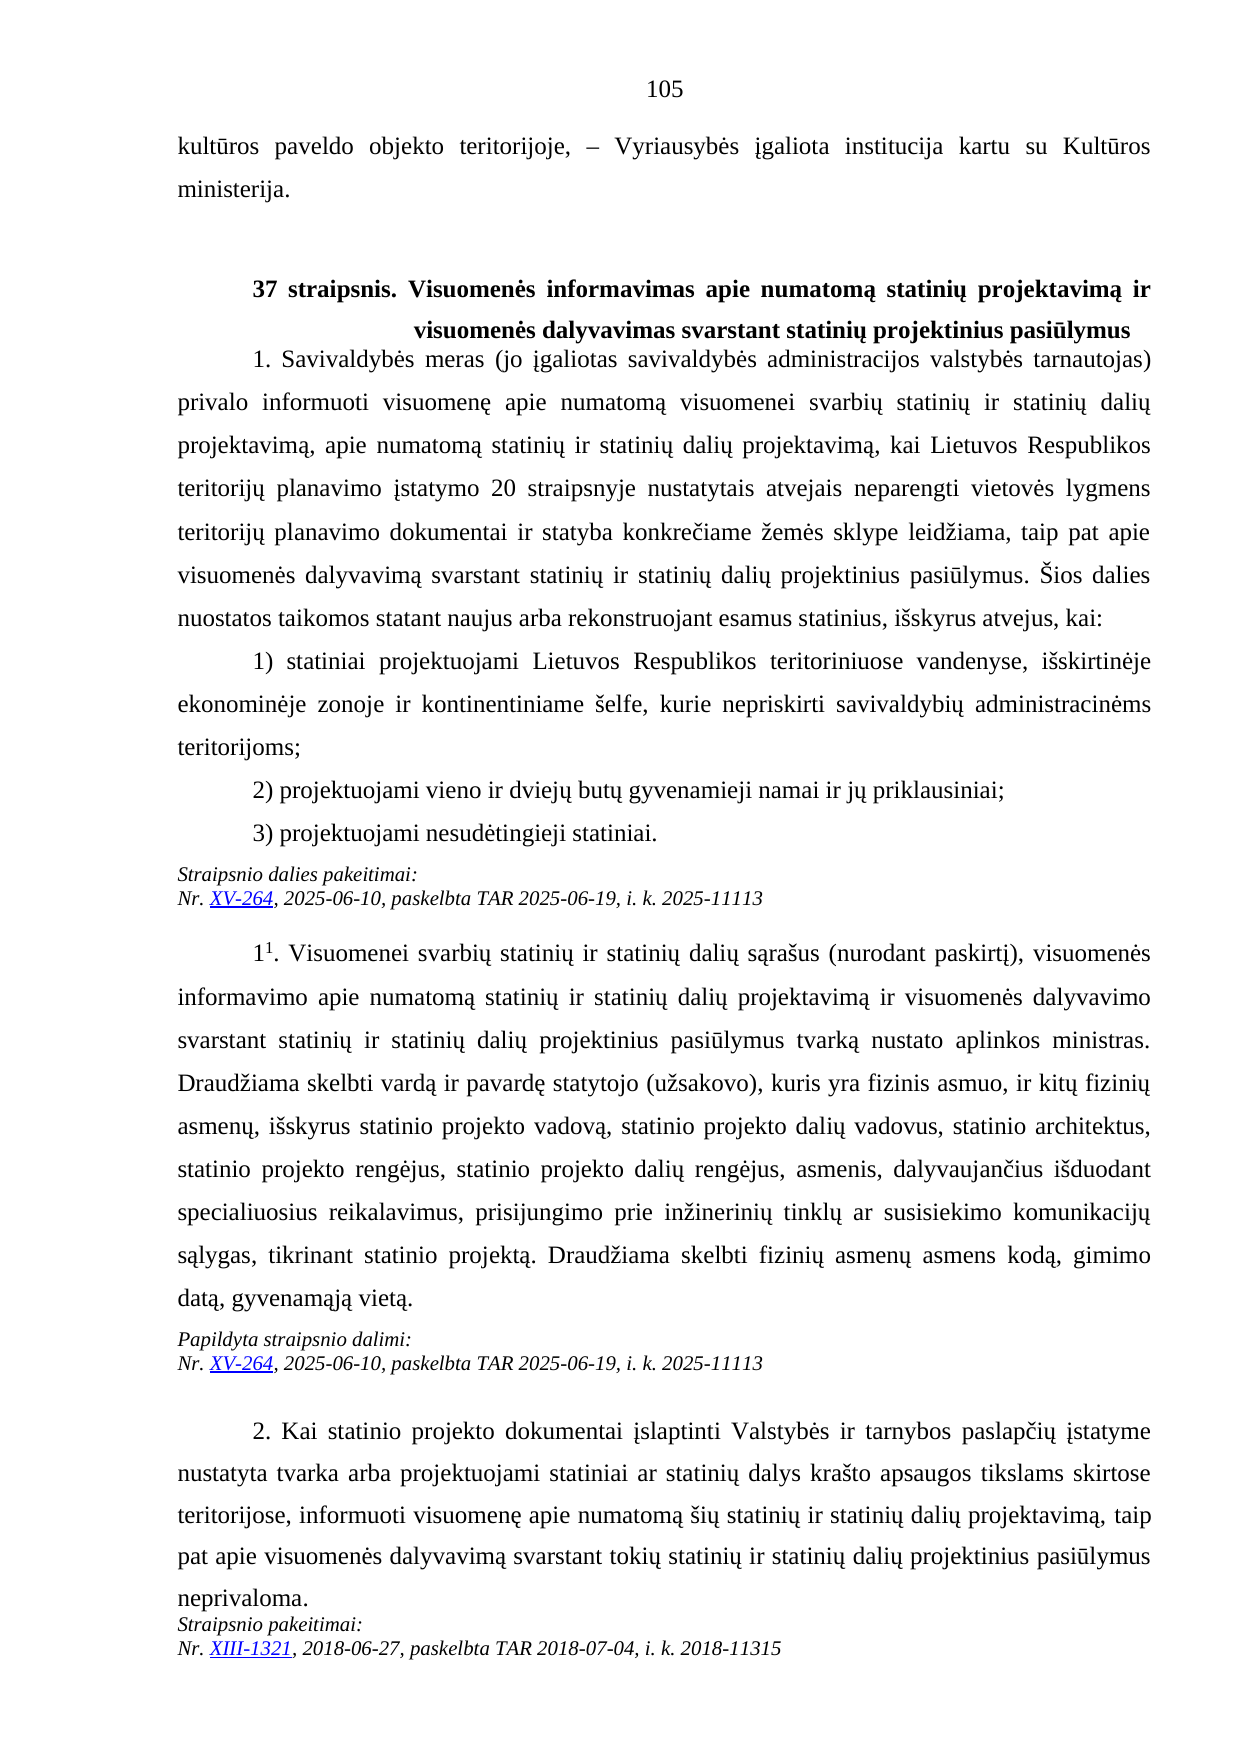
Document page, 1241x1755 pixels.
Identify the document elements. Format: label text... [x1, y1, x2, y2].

text 11. Visuomenei svarbių statinių ir statinių dalių sąrašus (nurodant paskirtį), visuomenės informavimo apie numatomą statinių ir statinių dalių projektavimą ir visuomenės dalyvavimo svarstant statinių ir statinių dalių projektinius pasiūlymus tvarką nustato aplinkos ministras. Draudžiama skelbti vardą ir pavardę statytojo (užsakovo), kuris yra fizinis asmuo, ir kitų fizinių asmenų, išskyrus statinio projekto vadovą, statinio projekto dalių vadovus, statinio architektus, statinio projekto rengėjus, statinio projekto dalių rengėjus, asmenis, dalyvaujančius išduodant specialiuosius reikalavimus, prisijungimo prie inžinerinių tinklų ar susisiekimo komunikacijų sąlygas, tikrinant statinio projektą. Draudžiama skelbti fizinių asmenų asmens kodą, gimimo datą, gyvenamąją vietą. [177, 938, 1152, 1312]
text 2) projektuojami vieno ir dviejų butų gyvenamieji namai ir jų priklausiniai; [177, 775, 1152, 804]
text kultūros paveldo objekto teritorijoje, – Vyriausybės įgaliota institucija kartu su Kultūros ministerija. [177, 131, 1152, 203]
text 37 straipsnis. Visuomenės informavimas apie numatomą statinių projektavimą ir visuomenės dalyvavimas svarstant statinių projektinius pasiūlymus [252, 261, 1152, 344]
text Nr. XIII-1321, 2018-06-27, paskelbta TAR 2018-07-04, i. k. 2018-11315 [177, 1636, 1152, 1660]
text 1. Savivaldybės meras (jo įgaliotas savivaldybės administracijos valstybės tarnautojas) privalo informuoti visuomenę apie numatomą visuomenei svarbių statinių ir statinių dalių projektavimą, apie numatomą statinių ir statinių dalių projektavimą, kai Lietuvos Respublikos teritorijų planavimo įstatymo 20 straipsnyje nustatytais atvejais neparengti vietovės lygmens teritorijų planavimo dokumentai ir statyba konkrečiame žemės sklype leidžiama, taip pat apie visuomenės dalyvavimą svarstant statinių ir statinių dalių projektinius pasiūlymus. Šios dalies nuostatos taikomos statant naujus arba rekonstruojant esamus statinius, išskyrus atvejus, kai: [177, 344, 1152, 632]
text Straipsnio dalies pakeitimai: [177, 862, 1152, 886]
text 2. Kai statinio projekto dokumentai įslaptinti Valstybės ir tarnybos paslapčių įstatyme nustatyta tvarka arba projektuojami statiniai ar statinių dalys krašto apsaugos tikslams skirtose teritorijose, informuoti visuomenę apie numatomą šių statinių ir statinių dalių projektavimą, taip pat apie visuomenės dalyvavimą svarstant tokių statinių ir statinių dalių projektinius pasiūlymus neprivaloma. [177, 1403, 1152, 1612]
text Nr. XV-264, 2025-06-10, paskelbta TAR 2025-06-19, i. k. 2025-11113 [177, 886, 1152, 910]
text 3) projektuojami nesudėtingieji statiniai. [177, 818, 1152, 847]
text Straipsnio pakeitimai: [177, 1612, 1152, 1636]
text Nr. XV-264, 2025-06-10, paskelbta TAR 2025-06-19, i. k. 2025-11113 [177, 1351, 1152, 1375]
text 1) statiniai projektuojami Lietuvos Respublikos teritoriniuose vandenyse, išskirtinėje ekonominėje zonoje ir kontinentiniame šelfe, kurie nepriskirti savivaldybių administracinėms teritorijoms; [177, 646, 1152, 761]
text Papildyta straipsnio dalimi: [177, 1327, 1152, 1351]
